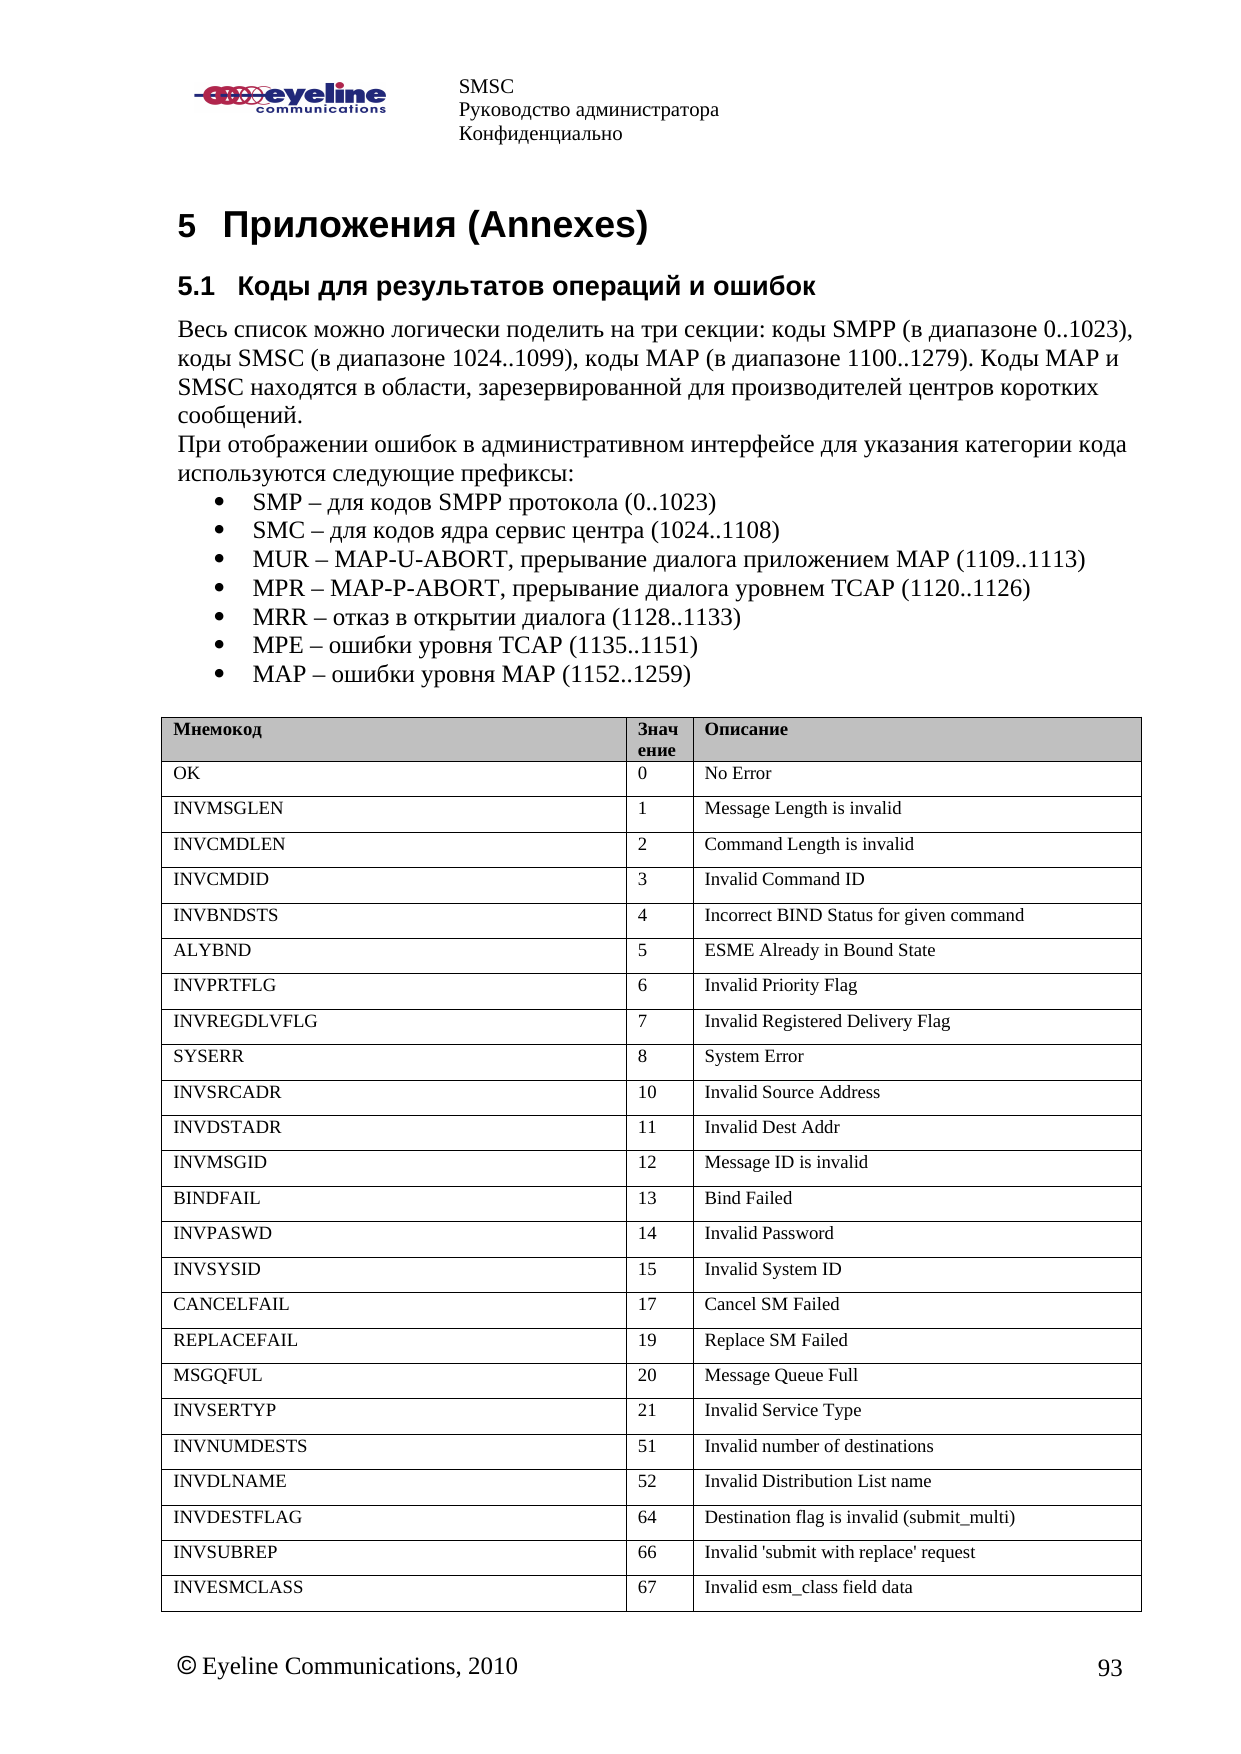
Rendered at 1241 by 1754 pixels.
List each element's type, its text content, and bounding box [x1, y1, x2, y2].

table_cell INVSRCADR [162, 1081, 626, 1115]
table_cell 21 [627, 1399, 693, 1434]
table_cell INVSUBREP [162, 1541, 626, 1575]
table_cell INVCMDID [162, 868, 626, 902]
table_cell INVREGDLVFLG [162, 1010, 626, 1044]
table_cell REPLACEFAIL [162, 1329, 626, 1363]
table_cell Invalid Dest Addr [694, 1116, 1141, 1150]
table_cell Invalid Registered Delivery Flag [694, 1010, 1141, 1044]
table_cell 1 [627, 797, 693, 832]
table_cell 7 [627, 1010, 693, 1044]
table_cell INVDLNAME [162, 1470, 626, 1504]
table_header Значение [627, 718, 693, 761]
table_cell 10 [627, 1081, 693, 1115]
table_header Описание [694, 718, 1141, 761]
table_cell Command Length is invalid [694, 833, 1141, 867]
table_cell 67 [627, 1576, 693, 1611]
list MAP – ошибки уровня MAP (1152..1259) [215, 659, 1152, 688]
table_cell 12 [627, 1151, 693, 1186]
table_cell INVDSTADR [162, 1116, 626, 1150]
table_cell 3 [627, 868, 693, 902]
table_cell Destination flag is invalid (submit_multi) [694, 1506, 1141, 1540]
table_cell No Error [694, 762, 1141, 796]
table_header Мнемокод [162, 718, 626, 761]
table_cell 51 [627, 1435, 693, 1469]
table_cell Message Length is invalid [694, 797, 1141, 832]
table_cell INVMSGLEN [162, 797, 626, 832]
list SMP – для кодов SMPP протокола (0..1023) [215, 487, 1152, 515]
table_cell Invalid Service Type [694, 1399, 1141, 1434]
list MPE – ошибки уровня TCAP (1135..1151) [215, 630, 1152, 659]
table_cell Invalid 'submit with replace' request [694, 1541, 1141, 1575]
table_cell OK [162, 762, 626, 796]
table_cell Incorrect BIND Status for given command [694, 904, 1141, 938]
table_cell 64 [627, 1506, 693, 1540]
table_cell Bind Failed [694, 1187, 1141, 1221]
table_cell CANCELFAIL [162, 1293, 626, 1327]
table_cell 6 [627, 974, 693, 1009]
table_cell Invalid Source Address [694, 1081, 1141, 1115]
table_cell INVSYSID [162, 1258, 626, 1292]
table_cell 5 [627, 939, 693, 973]
subtitle Коды для результатов операций и ошибок [177, 270, 1152, 302]
table_cell 17 [627, 1293, 693, 1327]
table_cell Invalid Priority Flag [694, 974, 1141, 1009]
table_cell System Error [694, 1045, 1141, 1079]
table_cell Message ID is invalid [694, 1151, 1141, 1186]
table_cell Cancel SM Failed [694, 1293, 1141, 1327]
table_cell Invalid Password [694, 1222, 1141, 1257]
table_cell 0 [627, 762, 693, 796]
table_cell Invalid Command ID [694, 868, 1141, 902]
table_cell INVBNDSTS [162, 904, 626, 938]
table_cell 20 [627, 1364, 693, 1398]
table_cell INVSERTYP [162, 1399, 626, 1434]
table_cell Invalid Distribution List name [694, 1470, 1141, 1504]
table_cell 4 [627, 904, 693, 938]
table_cell Invalid esm_class field data [694, 1576, 1141, 1611]
table_cell Replace SM Failed [694, 1329, 1141, 1363]
table_cell INVESMCLASS [162, 1576, 626, 1611]
text Весь список можно логически поделить на три секции: коды SMPP (в диапазоне 0..1023), коды SMSC (в диапазоне 1024..1099), коды MAP (в диапазоне 1100..1279). Коды MAP и SMSC находятся в области, зарезервированной для производителей центров коротких сообщений. [177, 314, 1152, 429]
text При отображении ошибок в административном интерфейсе для указания категории кода используются следующие префиксы: [177, 429, 1152, 487]
table_cell SYSERR [162, 1045, 626, 1079]
table_cell 13 [627, 1187, 693, 1221]
table_cell INVPRTFLG [162, 974, 626, 1009]
table_cell Invalid System ID [694, 1258, 1141, 1292]
table_cell 66 [627, 1541, 693, 1575]
list SMC – для кодов ядра сервис центра (1024..1108) [215, 515, 1152, 544]
table_cell 19 [627, 1329, 693, 1363]
picture [194, 82, 386, 113]
table_cell Invalid number of destinations [694, 1435, 1141, 1469]
table_cell 8 [627, 1045, 693, 1079]
table_cell Message Queue Full [694, 1364, 1141, 1398]
list MUR – MAP-U-ABORT, прерывание диалога приложением MAP (1109..1113) [215, 544, 1152, 573]
table_cell MSGQFUL [162, 1364, 626, 1398]
table_cell 52 [627, 1470, 693, 1504]
table_cell BINDFAIL [162, 1187, 626, 1221]
table_cell INVPASWD [162, 1222, 626, 1257]
table_cell INVDESTFLAG [162, 1506, 626, 1540]
table_cell 14 [627, 1222, 693, 1257]
table_cell 11 [627, 1116, 693, 1150]
table_cell 2 [627, 833, 693, 867]
table_cell INVMSGID [162, 1151, 626, 1186]
subtitle Приложения (Annexes) [177, 202, 1152, 245]
table_cell INVCMDLEN [162, 833, 626, 867]
table_cell ALYBND [162, 939, 626, 973]
table_cell 15 [627, 1258, 693, 1292]
list MPR – MAP-P-ABORT, прерывание диалога уровнем TCAP (1120..1126) [215, 573, 1152, 602]
table_cell INVNUMDESTS [162, 1435, 626, 1469]
list MRR – отказ в открытии диалога (1128..1133) [215, 602, 1152, 630]
table_cell ESME Already in Bound State [694, 939, 1141, 973]
